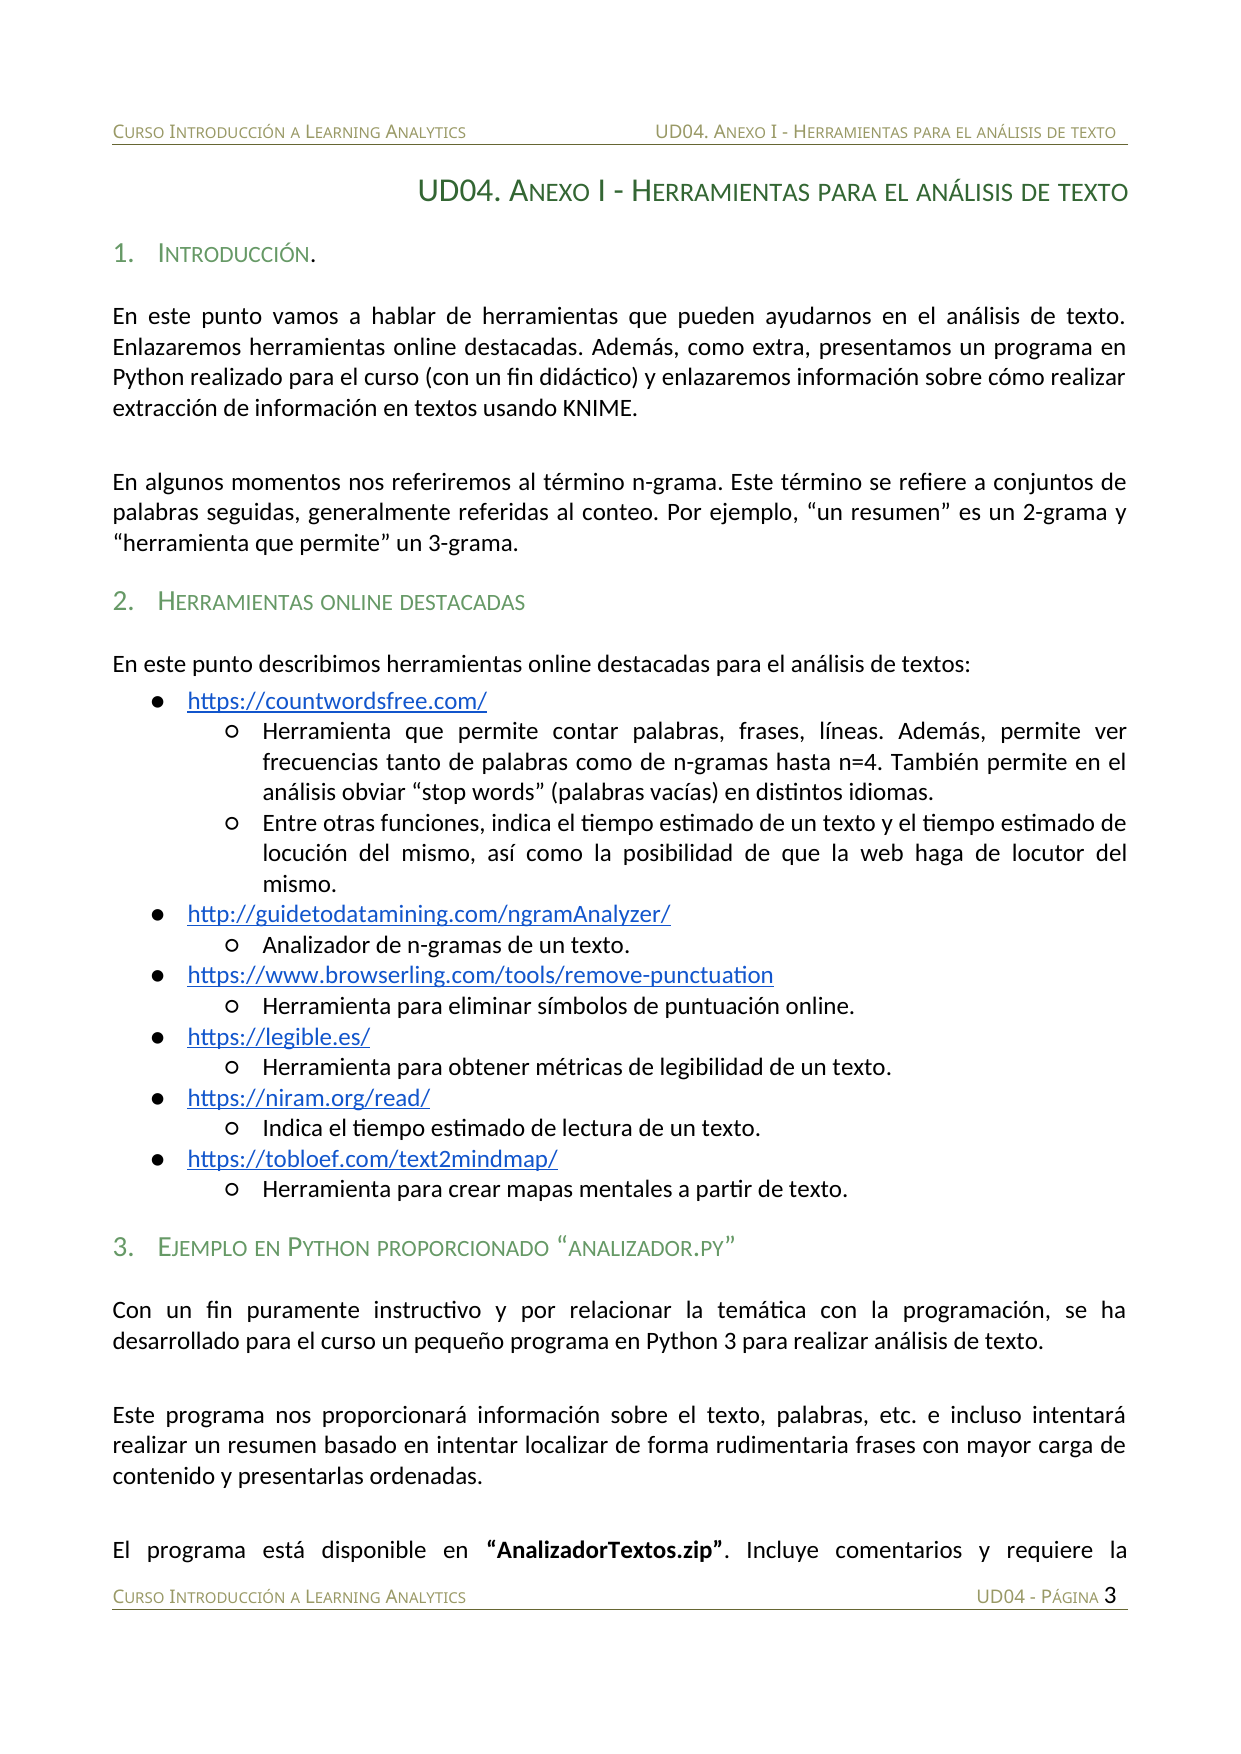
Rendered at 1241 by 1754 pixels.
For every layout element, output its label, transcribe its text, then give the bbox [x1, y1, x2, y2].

text En este punto describimos herramientas online destacadas para el análisis de textos: [112, 648, 1128, 678]
subtitle Ejemplo en Python proporcionado “analizador.py” [112, 1228, 1128, 1264]
list https://countwordsfree.com/ [150, 685, 1128, 715]
list http://guidetodatamining.com/ngramAnalyzer/ [150, 898, 1128, 929]
list Herramienta para crear mapas mentales a partir de texto. [225, 1173, 1128, 1204]
list Herramienta que permite contar palabras, frases, líneas. Además, permite ver frecuencias tanto de palabras como de n-gramas hasta n=4. También permite en el análisis obviar “stop words” (palabras vacías) en distintos idiomas. [225, 715, 1128, 807]
list Herramienta para obtener métricas de legibilidad de un texto. [225, 1051, 1128, 1082]
subtitle Introducción. [112, 234, 1128, 270]
text En algunos momentos nos referiremos al término n-grama. Este término se refiere a conjuntos de palabras seguidas, generalmente referidas al conteo. Por ejemplo, “un resumen” es un 2-grama y “herramienta que permite” un 3-grama. [112, 466, 1128, 557]
text En este punto vamos a hablar de herramientas que pueden ayudarnos en el análisis de texto. Enlazaremos herramientas online destacadas. Además, como extra, presentamos un programa en Python realizado para el curso (con un fin didáctico) y enlazaremos información sobre cómo realizar extracción de información en textos usando KNIME. [112, 300, 1128, 422]
list https://legible.es/ [150, 1021, 1128, 1051]
list Herramienta para eliminar símbolos de puntuación online. [225, 990, 1128, 1021]
list Indica el tiempo estimado de lectura de un texto. [225, 1112, 1128, 1143]
text El programa está disponible en “AnalizadorTextos.zip”. Incluye comentarios y requiere la [112, 1534, 1128, 1564]
text UD04. Anexo I - Herramientas para el análisis de texto [112, 169, 1128, 210]
list https://tobloef.com/text2mindmap/ [150, 1143, 1128, 1173]
text Este programa nos proporcionará información sobre el texto, palabras, etc. e incluso intentará realizar un resumen basado en intentar localizar de forma rudimentaria frases con mayor carga de contenido y presentarlas ordenadas. [112, 1399, 1128, 1490]
list Analizador de n-gramas de un texto. [225, 929, 1128, 959]
list Entre otras funciones, indica el tiempo estimado de un texto y el tiempo estimado de locución del mismo, así como la posibilidad de que la web haga de locutor del mismo. [225, 807, 1128, 898]
text Con un fin puramente instructivo y por relacionar la temática con la programación, se ha desarrollado para el curso un pequeño programa en Python 3 para realizar análisis de texto. [112, 1294, 1128, 1355]
list https://www.browserling.com/tools/remove-punctuation [150, 959, 1128, 990]
subtitle Herramientas online destacadas [112, 582, 1128, 618]
list https://niram.org/read/ [150, 1082, 1128, 1112]
